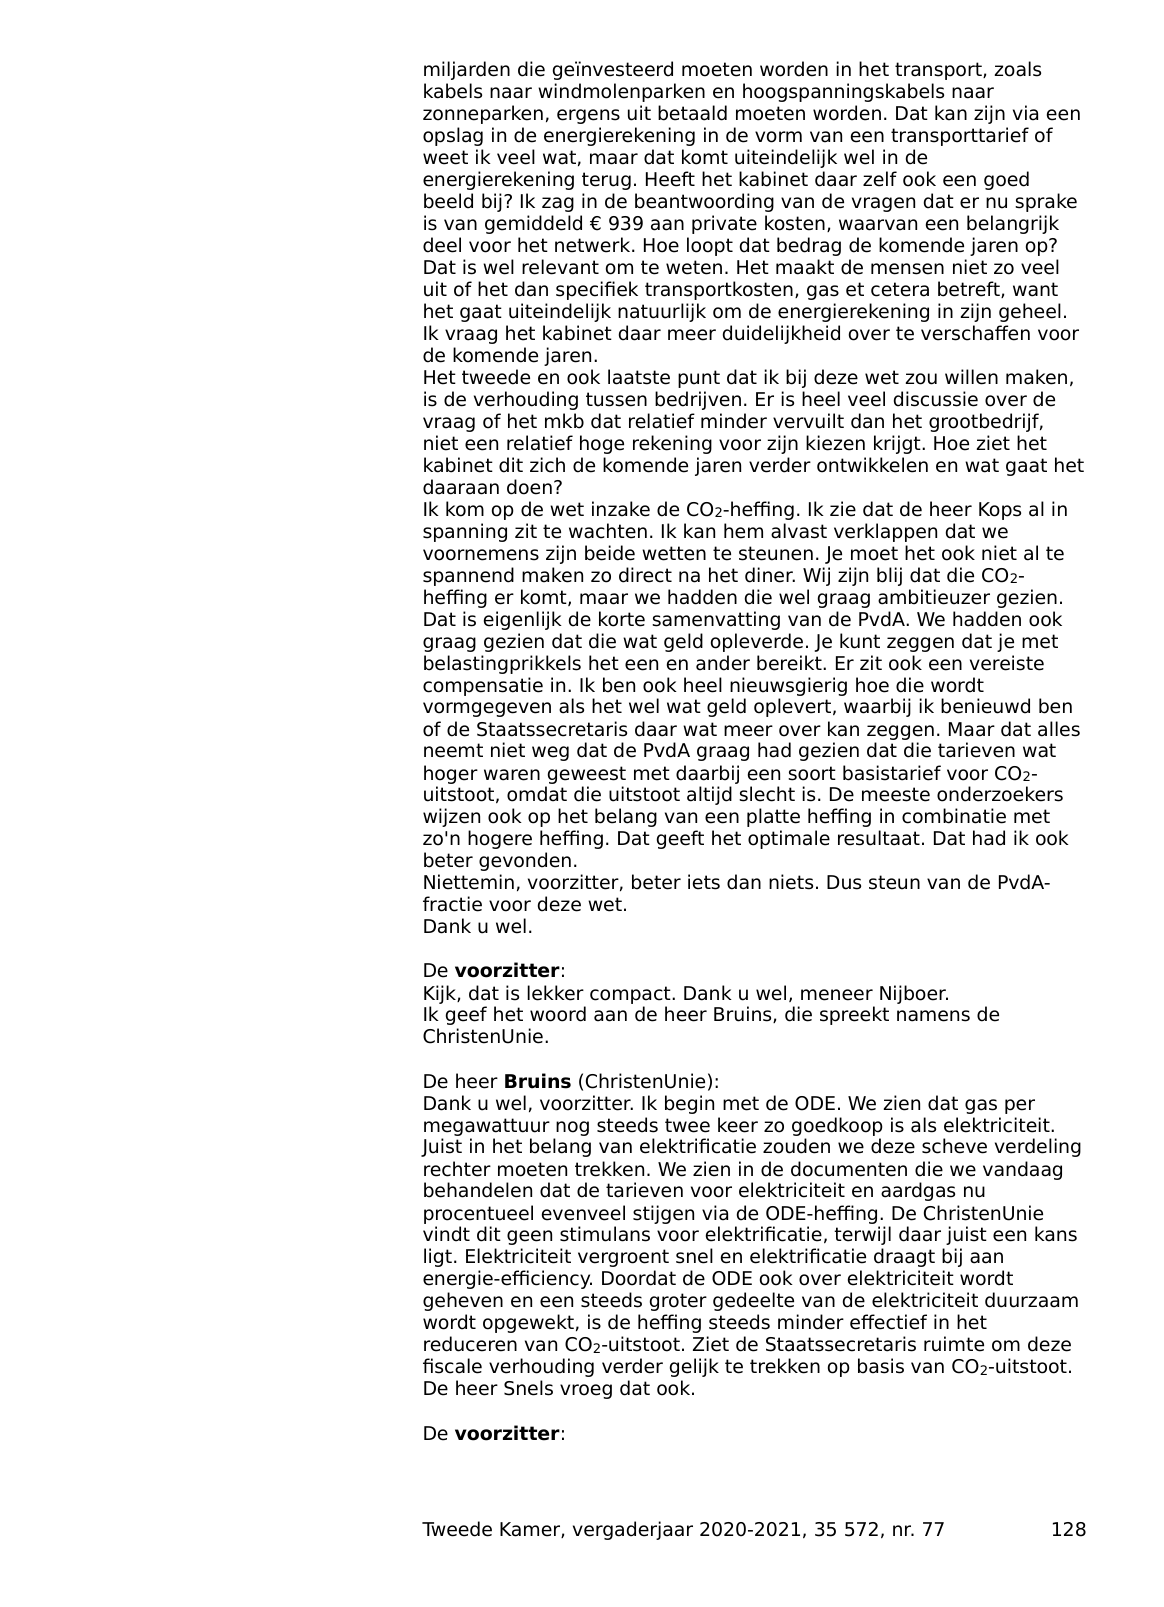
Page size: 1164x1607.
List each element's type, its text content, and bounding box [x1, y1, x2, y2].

text De voorzitter: [422, 960, 1087, 982]
text Kijk, dat is lekker compact. Dank u wel, meneer Nijboer. [422, 982, 1087, 1004]
text De voorzitter: [422, 1422, 1087, 1444]
text Dank u wel. [422, 916, 1087, 938]
text Ik geef het woord aan de heer Bruins, die spreekt namens de ChristenUnie. [422, 1004, 1087, 1048]
text Ik kom op de wet inzake de CO2-heffing. Ik zie dat de heer Kops al in spanning zit te wachten. Ik kan hem alvast verklappen dat we voornemens zijn beide wetten te steunen. Je moet het ook niet al te spannend maken zo direct na het diner. Wij zijn blij dat die CO2-heffing er komt, maar we hadden die wel graag ambitieuzer gezien. Dat is eigenlijk de korte samenvatting van de PvdA. We hadden ook graag gezien dat die wat geld opleverde. Je kunt zeggen dat je met belastingprikkels het een en ander bereikt. Er zit ook een vereiste compensatie in. Ik ben ook heel nieuwsgierig hoe die wordt vormgegeven als het wel wat geld oplevert, waarbij ik benieuwd ben of de Staatssecretaris daar wat meer over kan zeggen. Maar dat alles neemt niet weg dat de PvdA graag had gezien dat die tarieven wat hoger waren geweest met daarbij een soort basistarief voor CO2-uitstoot, omdat die uitstoot altijd slecht is. De meeste onderzoekers wijzen ook op het belang van een platte heffing in combinatie met zo'n hogere heffing. Dat geeft het optimale resultaat. Dat had ik ook beter gevonden. [422, 499, 1087, 872]
text Het tweede en ook laatste punt dat ik bij deze wet zou willen maken, is de verhouding tussen bedrijven. Er is heel veel discussie over de vraag of het mkb dat relatief minder vervuilt dan het grootbedrijf, niet een relatief hoge rekening voor zijn kiezen krijgt. Hoe ziet het kabinet dit zich de komende jaren verder ontwikkelen en wat gaat het daaraan doen? [422, 367, 1087, 499]
text miljarden die geïnvesteerd moeten worden in het transport, zoals kabels naar windmolenparken en hoogspanningskabels naar zonneparken, ergens uit betaald moeten worden. Dat kan zijn via een opslag in de energierekening in de vorm van een transporttarief of weet ik veel wat, maar dat komt uiteindelijk wel in de energierekening terug. Heeft het kabinet daar zelf ook een goed beeld bij? Ik zag in de beantwoording van de vragen dat er nu sprake is van gemiddeld € 939 aan private kosten, waarvan een belangrijk deel voor het netwerk. Hoe loopt dat bedrag de komende jaren op? Dat is wel relevant om te weten. Het maakt de mensen niet zo veel uit of het dan specifiek transportkosten, gas et cetera betreft, want het gaat uiteindelijk natuurlijk om de energierekening in zijn geheel. Ik vraag het kabinet daar meer duidelijkheid over te verschaffen voor de komende jaren. [422, 59, 1087, 367]
text De heer Bruins (ChristenUnie): [422, 1071, 1087, 1092]
text Niettemin, voorzitter, beter iets dan niets. Dus steun van de PvdA-fractie voor deze wet. [422, 872, 1087, 916]
text Dank u wel, voorzitter. Ik begin met de ODE. We zien dat gas per megawattuur nog steeds twee keer zo goedkoop is als elektriciteit. Juist in het belang van elektrificatie zouden we deze scheve verdeling rechter moeten trekken. We zien in de documenten die we vandaag behandelen dat de tarieven voor elektriciteit en aardgas nu procentueel evenveel stijgen via de ODE-heffing. De ChristenUnie vindt dit geen stimulans voor elektrificatie, terwijl daar juist een kans ligt. Elektriciteit vergroent snel en elektrificatie draagt bij aan energie-efficiency. Doordat de ODE ook over elektriciteit wordt geheven en een steeds groter gedeelte van de elektriciteit duurzaam wordt opgewekt, is de heffing steeds minder effectief in het reduceren van CO2-uitstoot. Ziet de Staatssecretaris ruimte om deze fiscale verhouding verder gelijk te trekken op basis van CO2-uitstoot. De heer Snels vroeg dat ook. [422, 1092, 1087, 1400]
